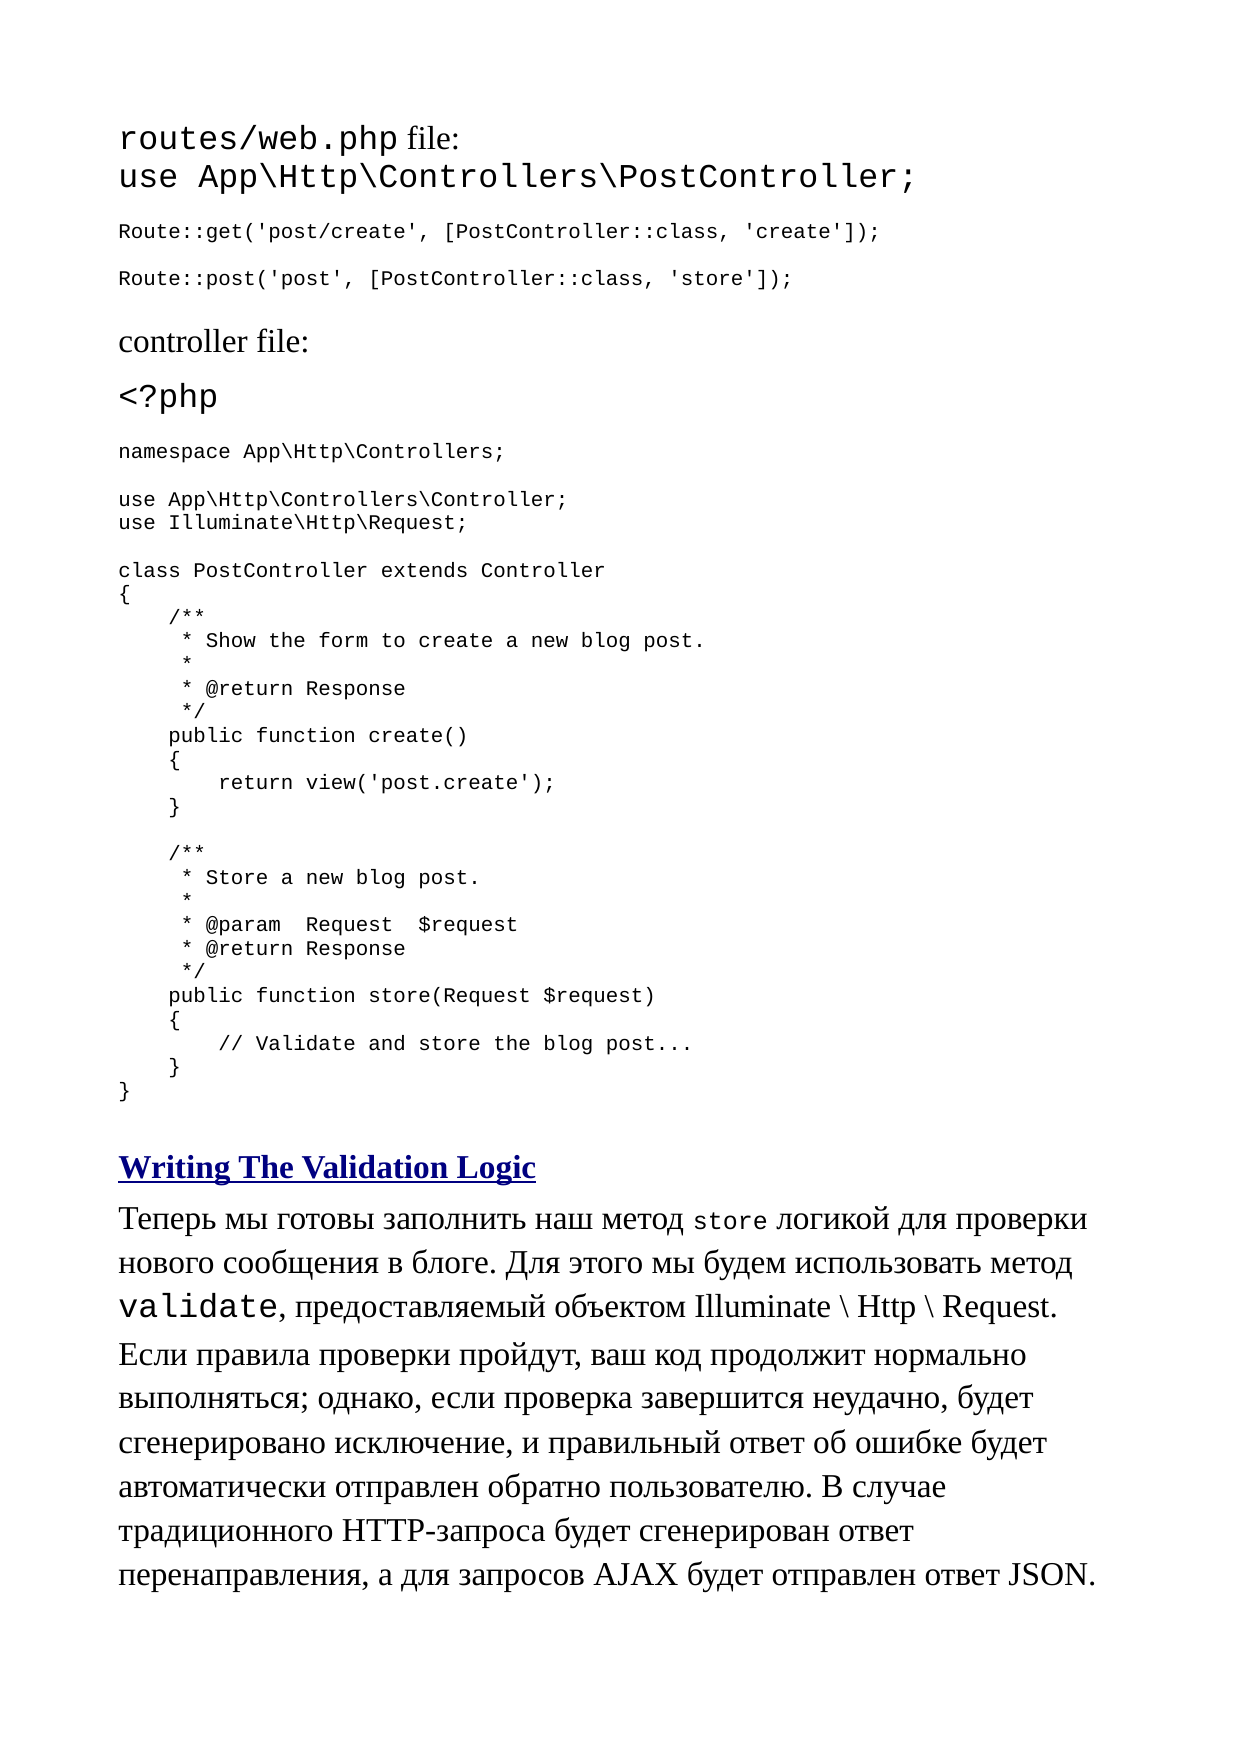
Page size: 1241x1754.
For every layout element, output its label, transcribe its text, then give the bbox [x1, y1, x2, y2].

text Route::post('post', [PostController::class, 'store']); [118, 268, 1122, 292]
text * Show the form to create a new blog post. [118, 631, 1122, 654]
text } [118, 1080, 1122, 1103]
text public function create() [118, 725, 1122, 749]
text */ [118, 962, 1122, 985]
text Теперь мы готовы заполнить наш метод store логикой для проверки нового сообщения в блоге. Для этого мы будем использовать метод validate, предоставляемый объектом Illuminate \ Http \ Request. Если правила проверки пройдут, ваш код продолжит нормально выполняться; однако, если проверка завершится неудачно, будет сгенерировано исключение, и правильный ответ об ошибке будет автоматически отправлен обратно пользователю. В случае традиционного HTTP-запроса будет сгенерирован ответ перенаправления, а для запросов AJAX будет отправлен ответ JSON. [118, 1198, 1122, 1592]
text * [118, 891, 1122, 914]
text } [118, 1056, 1122, 1080]
subtitle Writing The Validation Logic [118, 1147, 1122, 1186]
text * @return Response [118, 678, 1122, 701]
text */ [118, 701, 1122, 725]
text /** [118, 607, 1122, 631]
text use App\Http\Controllers\PostController; [118, 159, 1122, 197]
text * @param Request $request [118, 914, 1122, 938]
text } [118, 796, 1122, 820]
text routes/web.php file: [118, 118, 1122, 159]
text <?php [118, 380, 1122, 418]
text * @return Response [118, 938, 1122, 962]
text * Store a new blog post. [118, 867, 1122, 891]
text // Validate and store the blog post... [118, 1032, 1122, 1056]
text { [118, 749, 1122, 772]
text Route::get('post/create', [PostController::class, 'create']); [118, 221, 1122, 244]
text * [118, 654, 1122, 678]
text return view('post.create'); [118, 772, 1122, 796]
text controller file: [118, 321, 1122, 359]
text namespace App\Http\Controllers; [118, 441, 1122, 465]
text use App\Http\Controllers\Controller; [118, 489, 1122, 512]
text { [118, 1009, 1122, 1032]
text use Illuminate\Http\Request; [118, 512, 1122, 536]
text /** [118, 843, 1122, 867]
text public function store(Request $request) [118, 985, 1122, 1009]
text { [118, 583, 1122, 607]
text class PostController extends Controller [118, 559, 1122, 583]
